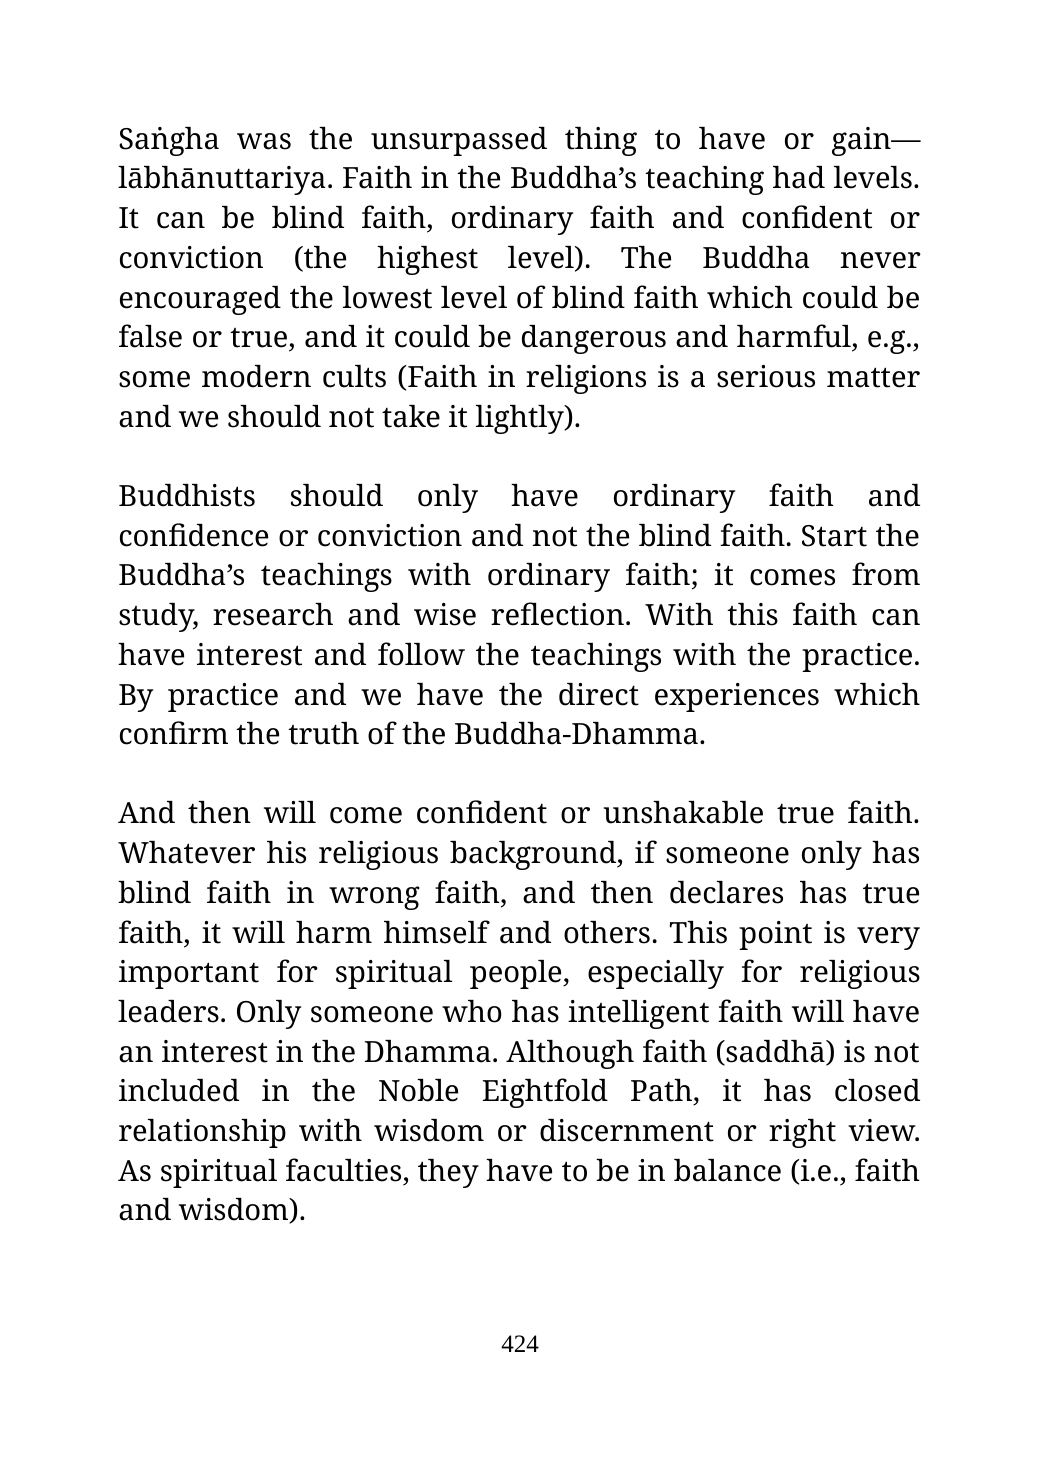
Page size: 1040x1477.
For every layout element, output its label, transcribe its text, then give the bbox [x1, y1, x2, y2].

text Saṅgha was the unsurpassed thing to have or gain—lābhānuttariya. Faith in the Buddha’s teaching had levels. It can be blind faith, ordinary faith and confident or conviction (the highest level). The Buddha never encouraged the lowest level of blind faith which could be false or true, and it could be dangerous and harmful, e.g., some modern cults (Faith in religions is a serious matter and we should not take it lightly). Buddhists should only have ordinary faith and confidence or conviction and not the blind faith. Start the Buddha’s teachings with ordinary faith; it comes from study, research and wise reflection. With this faith can have interest and follow the teachings with the practice. By practice and we have the direct experiences which confirm the truth of the Buddha-Dhamma. And then will come confident or unshakable true faith. Whatever his religious background, if someone only has blind faith in wrong faith, and then declares has true faith, it will harm himself and others. This point is very important for spiritual people, especially for religious leaders. Only someone who has intelligent faith will have an interest in the Dhamma. Although faith (saddhā) is not included in the Noble Eightfold Path, it has closed relationship with wisdom or discernment or right view. As spiritual faculties, they have to be in balance (i.e., faith and wisdom). [118, 118, 922, 1269]
